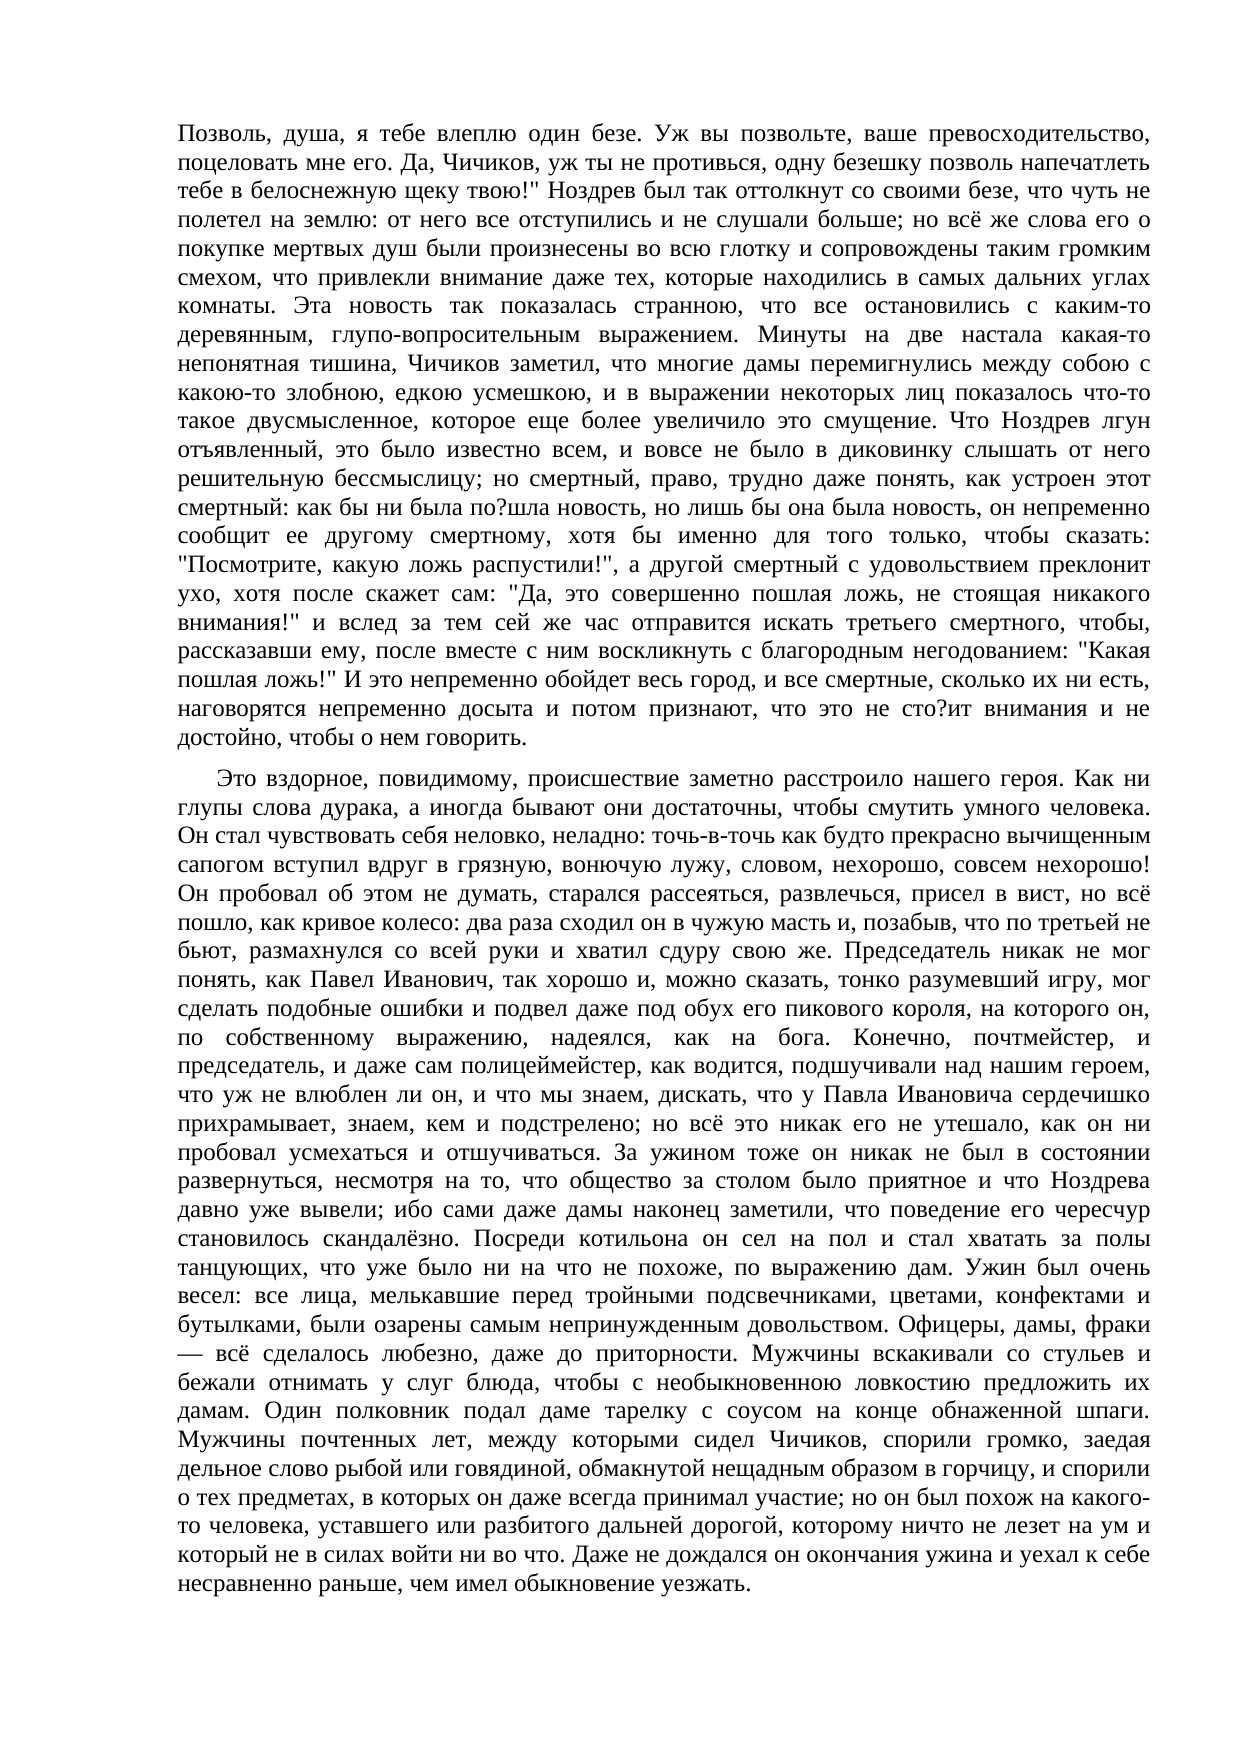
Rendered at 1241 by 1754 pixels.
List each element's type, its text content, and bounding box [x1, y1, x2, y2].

text Это вздорное, повидимому, происшествие заметно расстроило нашего героя. Как ни глупы слова дурака, а иногда бывают они достаточны, чтобы смутить умного человека. Он стал чувствовать себя неловко, неладно: точь-в-точь как будто прекрасно вычищенным сапогом вступил вдруг в грязную, вонючую лужу, словом, нехорошо, совсем нехорошо! Он пробовал об этом не думать, старался рассеяться, развлечься, присел в вист, но всё пошло, как кривое колесо: два раза сходил он в чужую масть и, позабыв, что по третьей не бьют, размахнулся со всей руки и хватил сдуру свою же. Председатель никак не мог понять, как Павел Иванович, так хорошо и, можно сказать, тонко разумевший игру, мог сделать подобные ошибки и подвел даже под обух его пикового короля, на которого он, по собственному выражению, надеялся, как на бога. Конечно, почтмейстер, и председатель, и даже сам полицеймейстер, как водится, подшучивали над нашим героем, что уж не влюблен ли он, и что мы знаем, дискать, что у Павла Ивановича сердечишко прихрамывает, знаем, кем и подстрелено; но всё это никак его не утешало, как он ни пробовал усмехаться и отшучиваться. За ужином тоже он никак не был в состоянии развернуться, несмотря на то, что общество за столом было приятное и что Ноздрева давно уже вывели; ибо сами даже дамы наконец заметили, что поведение его чересчур становилось скандалёзно. Посреди котильона он сел на пол и стал хватать за полы танцующих, что уже было ни на что не похоже, по выражению дам. Ужин был очень весел: все лица, мелькавшие перед тройными подсвечниками, цветами, конфектами и бутылками, были озарены самым непринужденным довольством. Офицеры, дамы, фраки — всё сделалось любезно, даже до приторности. Мужчины вскакивали со стульев и бежали отнимать у слуг блюда, чтобы с необыкновенною ловкостию предложить их дамам. Один полковник подал даме тарелку с соусом на конце обнаженной шпаги. Мужчины почтенных лет, между которыми сидел Чичиков, спорили громко, заедая дельное слово рыбой или говядиной, обмакнутой нещадным образом в горчицу, и спорили о тех предметах, в которых он даже всегда принимал участие; но он был похож на какого-то человека, уставшего или разбитого дальней дорогой, которому ничто не лезет на ум и который не в силах войти ни во что. Даже не дождался он окончания ужина и уехал к себе несравненно раньше, чем имел обыкновение уезжать. [177, 763, 1152, 1597]
text Позволь, душа, я тебе влеплю один безе. Уж вы позвольте, ваше превосходительство, поцеловать мне его. Да, Чичиков, уж ты не противься, одну безешку позволь напечатлеть тебе в белоснежную щеку твою!" Ноздрев был так оттолкнут со своими безе, что чуть не полетел на землю: от него все отступились и не слушали больше; но всё же слова его о покупке мертвых душ были произнесены во всю глотку и сопровождены таким громким смехом, что привлекли внимание даже тех, которые находились в самых дальних углах комнаты. Эта новость так показалась странною, что все остановились с каким-то деревянным, глупо-вопросительным выражением. Минуты на две настала какая-то непонятная тишина, Чичиков заметил, что многие дамы перемигнулись между собою с какою-то злобною, едкою усмешкою, и в выражении некоторых лиц показалось что-то такое двусмысленное, которое еще более увеличило это смущение. Что Ноздрев лгун отъявленный, это было известно всем, и вовсе не было в диковинку слышать от него решительную бессмыслицу; но смертный, право, трудно даже понять, как устроен этот смертный: как бы ни была по?шла новость, но лишь бы она была новость, он непременно сообщит ее другому смертному, хотя бы именно для того только, чтобы сказать: "Посмотрите, какую ложь распустили!", а другой смертный с удовольствием преклонит ухо, хотя после скажет сам: "Да, это совершенно пошлая ложь, не стоящая никакого внимания!" и вслед за тем сей же час отправится искать третьего смертного, чтобы, рассказавши ему, после вместе с ним воскликнуть с благородным негодованием: "Какая пошлая ложь!" И это непременно обойдет весь город, и все смертные, сколько их ни есть, наговорятся непременно досыта и потом признают, что это не сто?ит внимания и не достойно, чтобы о нем говорить. [177, 118, 1152, 751]
